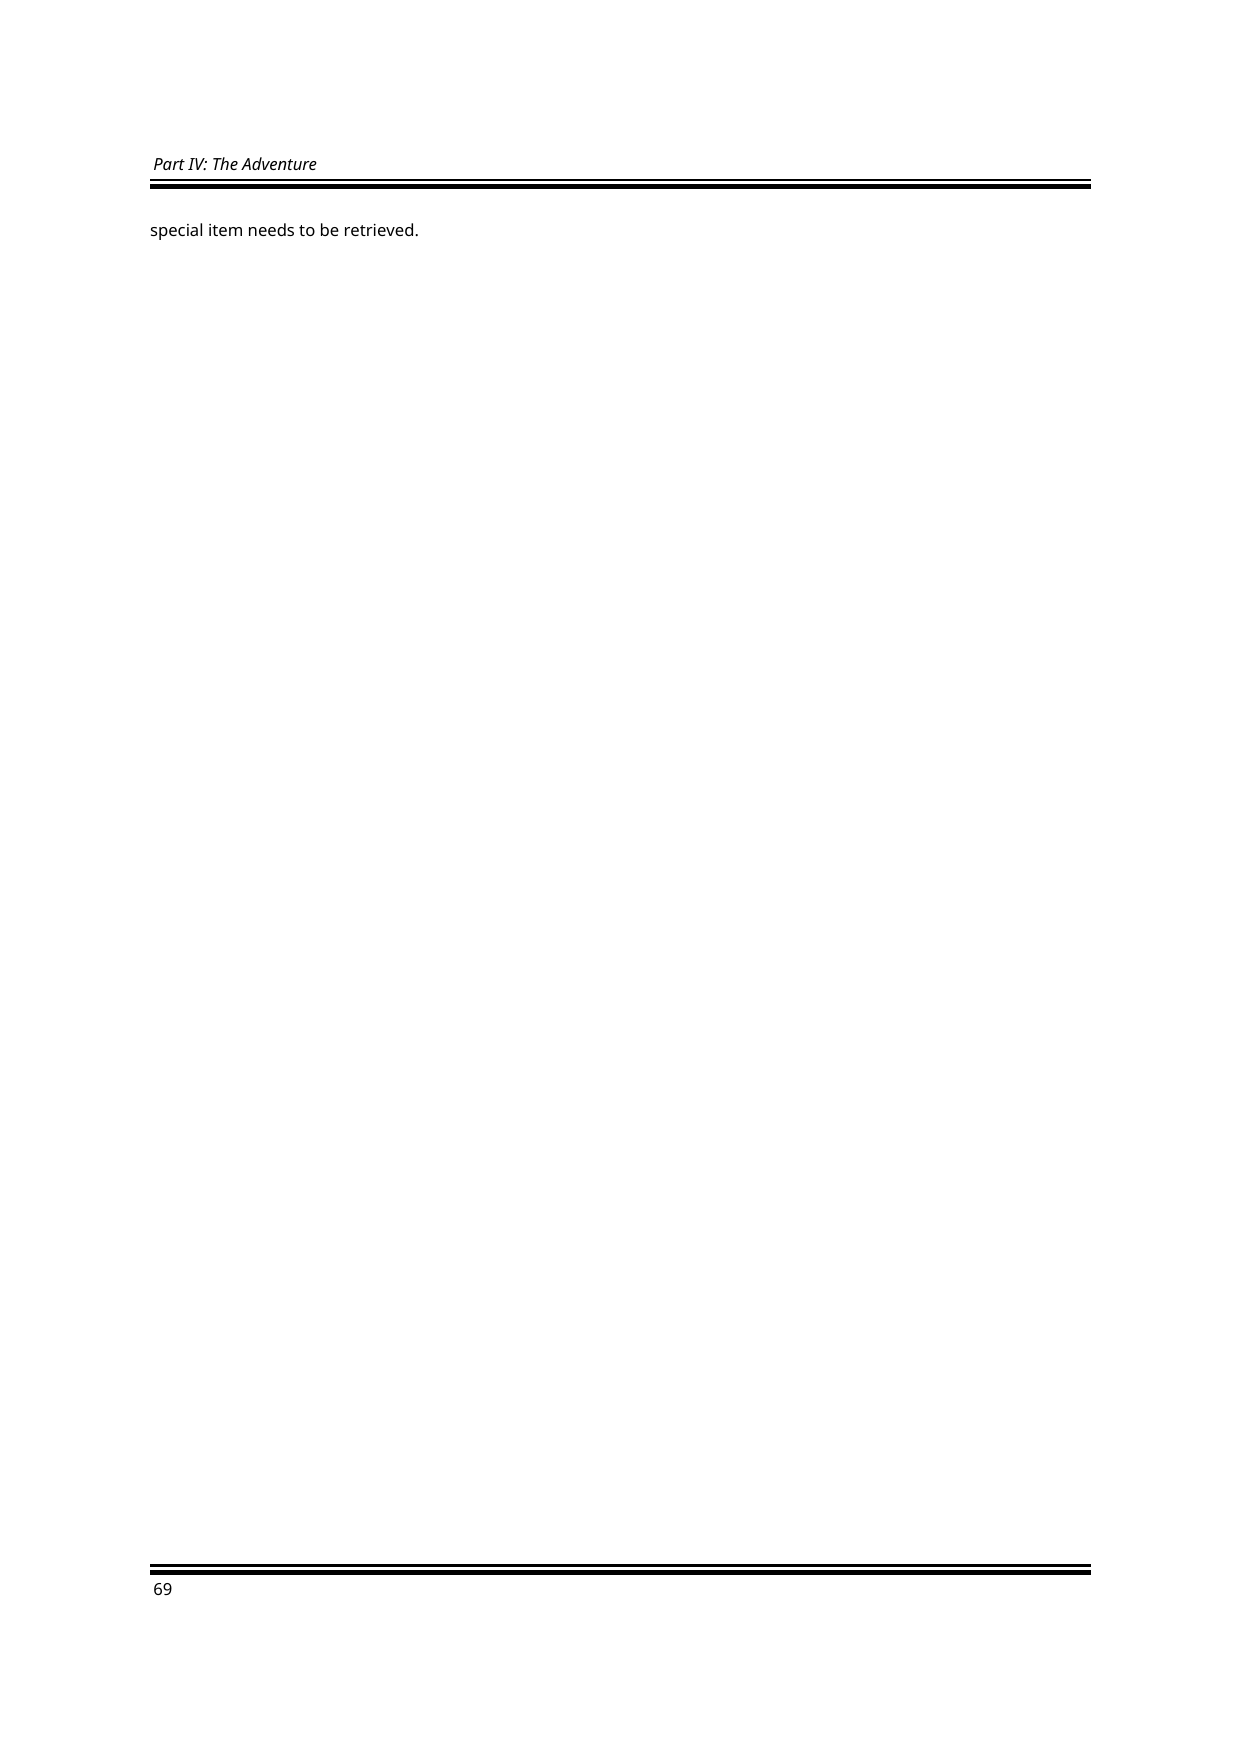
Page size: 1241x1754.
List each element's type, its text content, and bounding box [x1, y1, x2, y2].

text special item needs to be retrieved. [150, 219, 605, 241]
